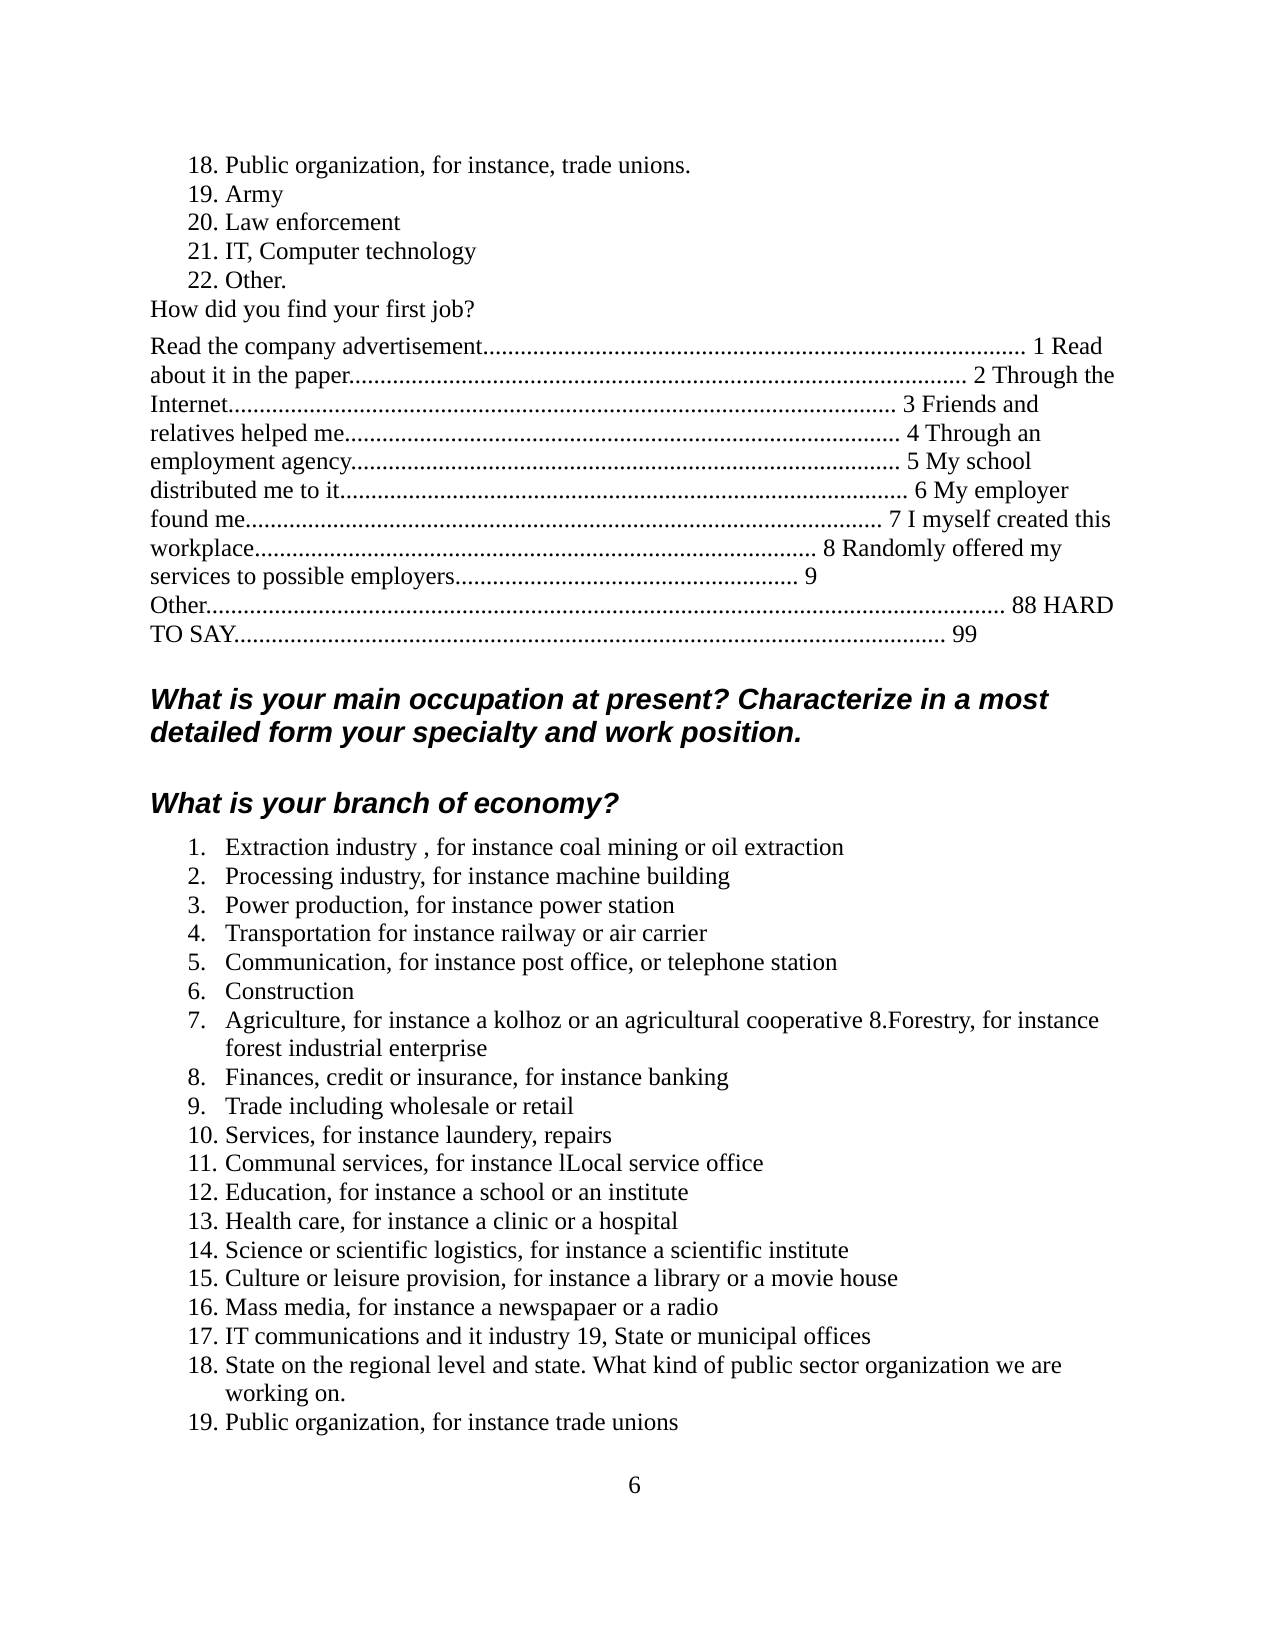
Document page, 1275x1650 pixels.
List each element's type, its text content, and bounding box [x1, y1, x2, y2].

list Trade including wholesale or retail [187, 1091, 1125, 1120]
list Extraction industry , for instance coal mining or oil extraction [187, 832, 1125, 861]
list Public organization, for instance trade unions [187, 1407, 1125, 1436]
list Culture or leisure provision, for instance a library or a movie house [187, 1263, 1125, 1292]
list Construction [187, 976, 1125, 1005]
list IT communications and it industry 19, State or municipal offices [187, 1321, 1125, 1350]
list Education, for instance a school or an institute [187, 1177, 1125, 1206]
list Science or scientific logistics, for instance a scientific institute [187, 1235, 1125, 1263]
list Law enforcement [187, 207, 1125, 236]
list Health care, for instance a clinic or a hospital [187, 1206, 1125, 1235]
list Power production, for instance power station [187, 890, 1125, 918]
text How did you find your first job? [150, 294, 1125, 322]
list Processing industry, for instance machine building [187, 861, 1125, 890]
list Communication, for instance post office, or telephone station [187, 947, 1125, 976]
list Services, for instance laundery, repairs [187, 1120, 1125, 1148]
list Public organization, for instance, trade unions. [187, 150, 1125, 179]
list Communal services, for instance lLocal service office [187, 1148, 1125, 1177]
text Read the company advertisement....................................................................................... 1 Read about it in the paper................................................................................................... 2 Through the Internet........................................................................................................... 3 Friends and relatives helped me......................................................................................... 4 Through an employment agency........................................................................................ 5 My school distributed me to it........................................................................................... 6 My employer found me...................................................................................................... 7 I myself created this workplace.......................................................................................... 8 Randomly offered my services to possible employers....................................................... 9 Other................................................................................................................................ 88 HARD TO SAY.................................................................................................................. 99 [150, 331, 1125, 648]
list Agriculture, for instance a kolhoz or an agricultural cooperative 8.Forestry, for instance forest industrial enterprise [187, 1005, 1125, 1062]
list Other. [187, 265, 1125, 294]
list Mass media, for instance a newspapaer or a radio [187, 1292, 1125, 1321]
list Transportation for instance railway or air carrier [187, 918, 1125, 947]
subtitle What is your main occupation at present? Characterize in a most detailed form your specialty and work position. [150, 682, 1125, 749]
list IT, Computer technology [187, 236, 1125, 265]
list Army [187, 179, 1125, 207]
subtitle What is your branch of economy? [150, 786, 1125, 820]
list Finances, credit or insurance, for instance banking [187, 1062, 1125, 1091]
list State on the regional level and state. What kind of public sector organization we are working on. [187, 1350, 1125, 1407]
